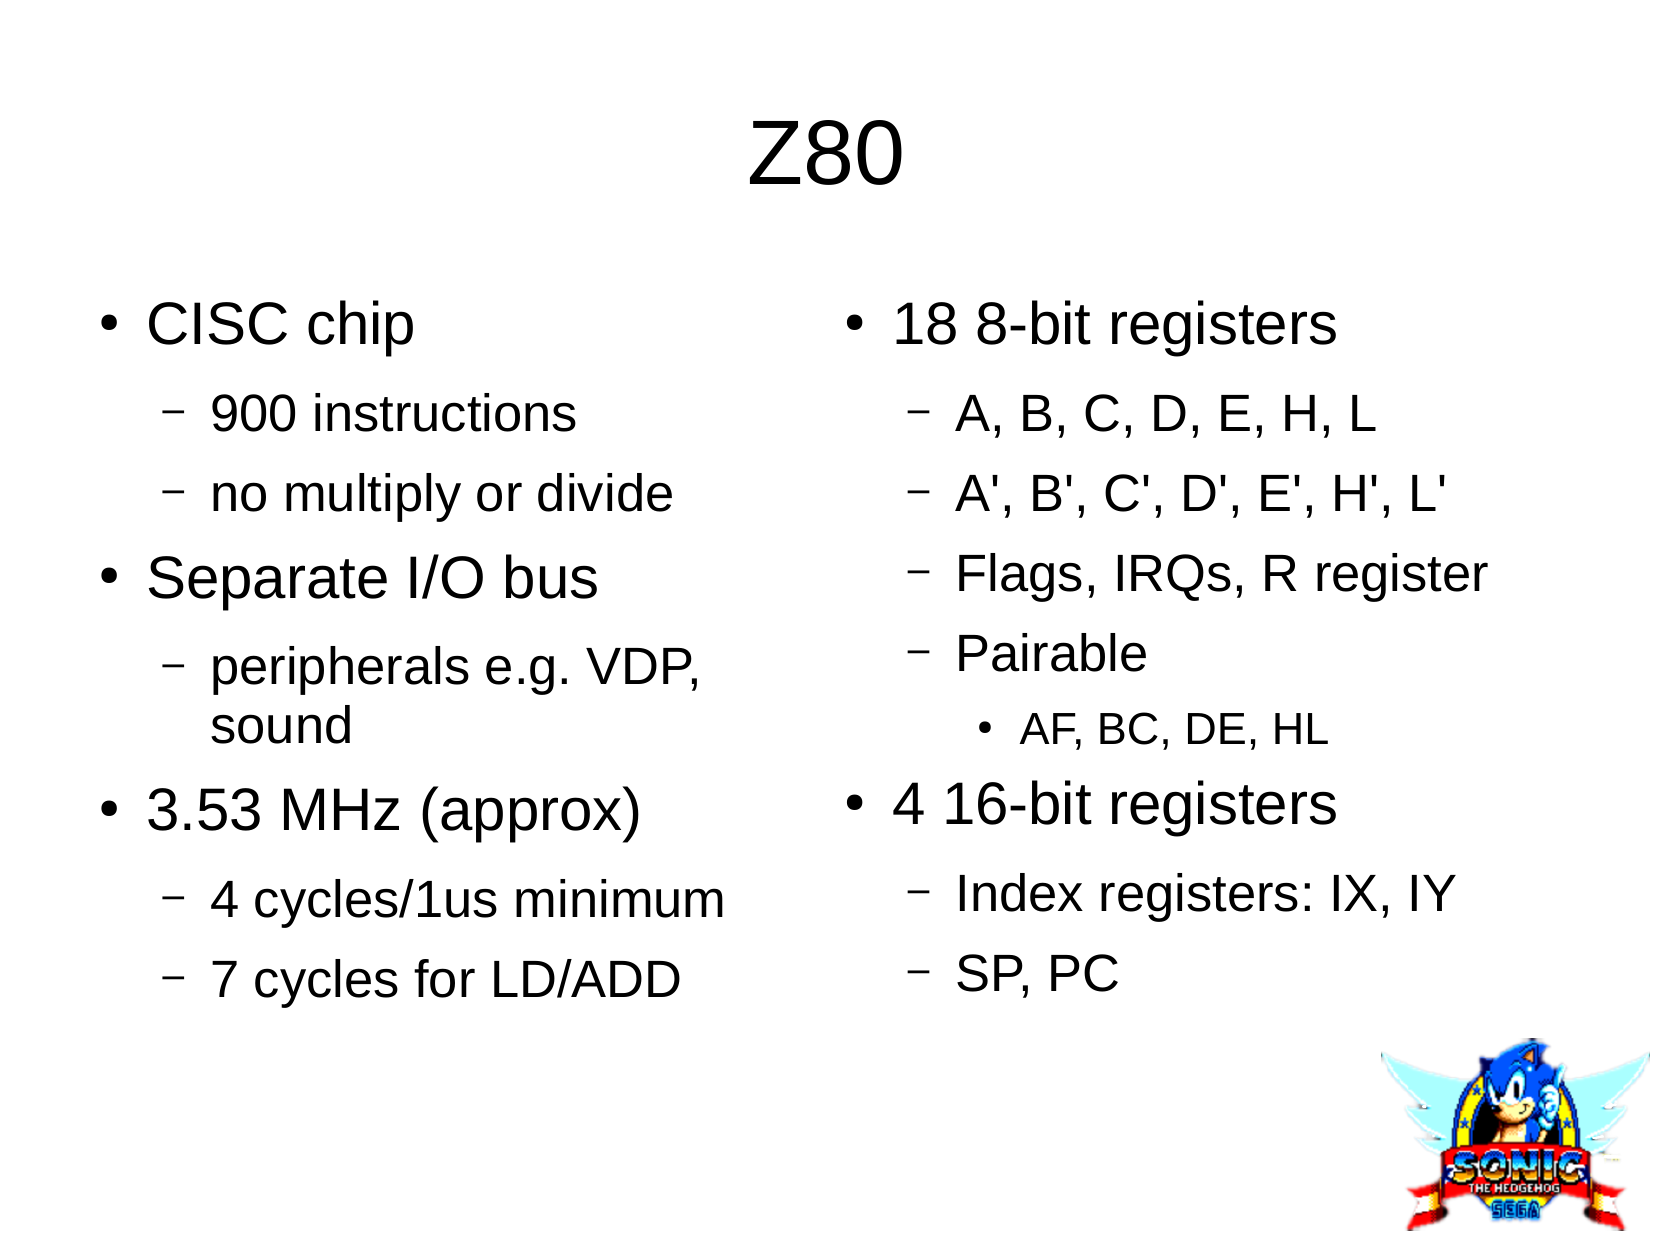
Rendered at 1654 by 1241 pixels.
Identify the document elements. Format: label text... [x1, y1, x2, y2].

list CISC chip 900 instructions no multiply or divide Separate I/O bus peripherals e.g. VDP, sound 3.53 MHz (approx) 4 cycles/1us minimum 7 cycles for LD/ADD [82, 290, 793, 1010]
list 18 8-bit registers A, B, C, D, E, H, L A', B', C', D', E', H', L' Flags, IRQs, R register Pairable AF, BC, DE, HL 4 16-bit registers Index registers: IX, IY SP, PC [828, 290, 1539, 1010]
picture [1381, 1038, 1650, 1231]
title Z80 [82, 49, 1571, 257]
